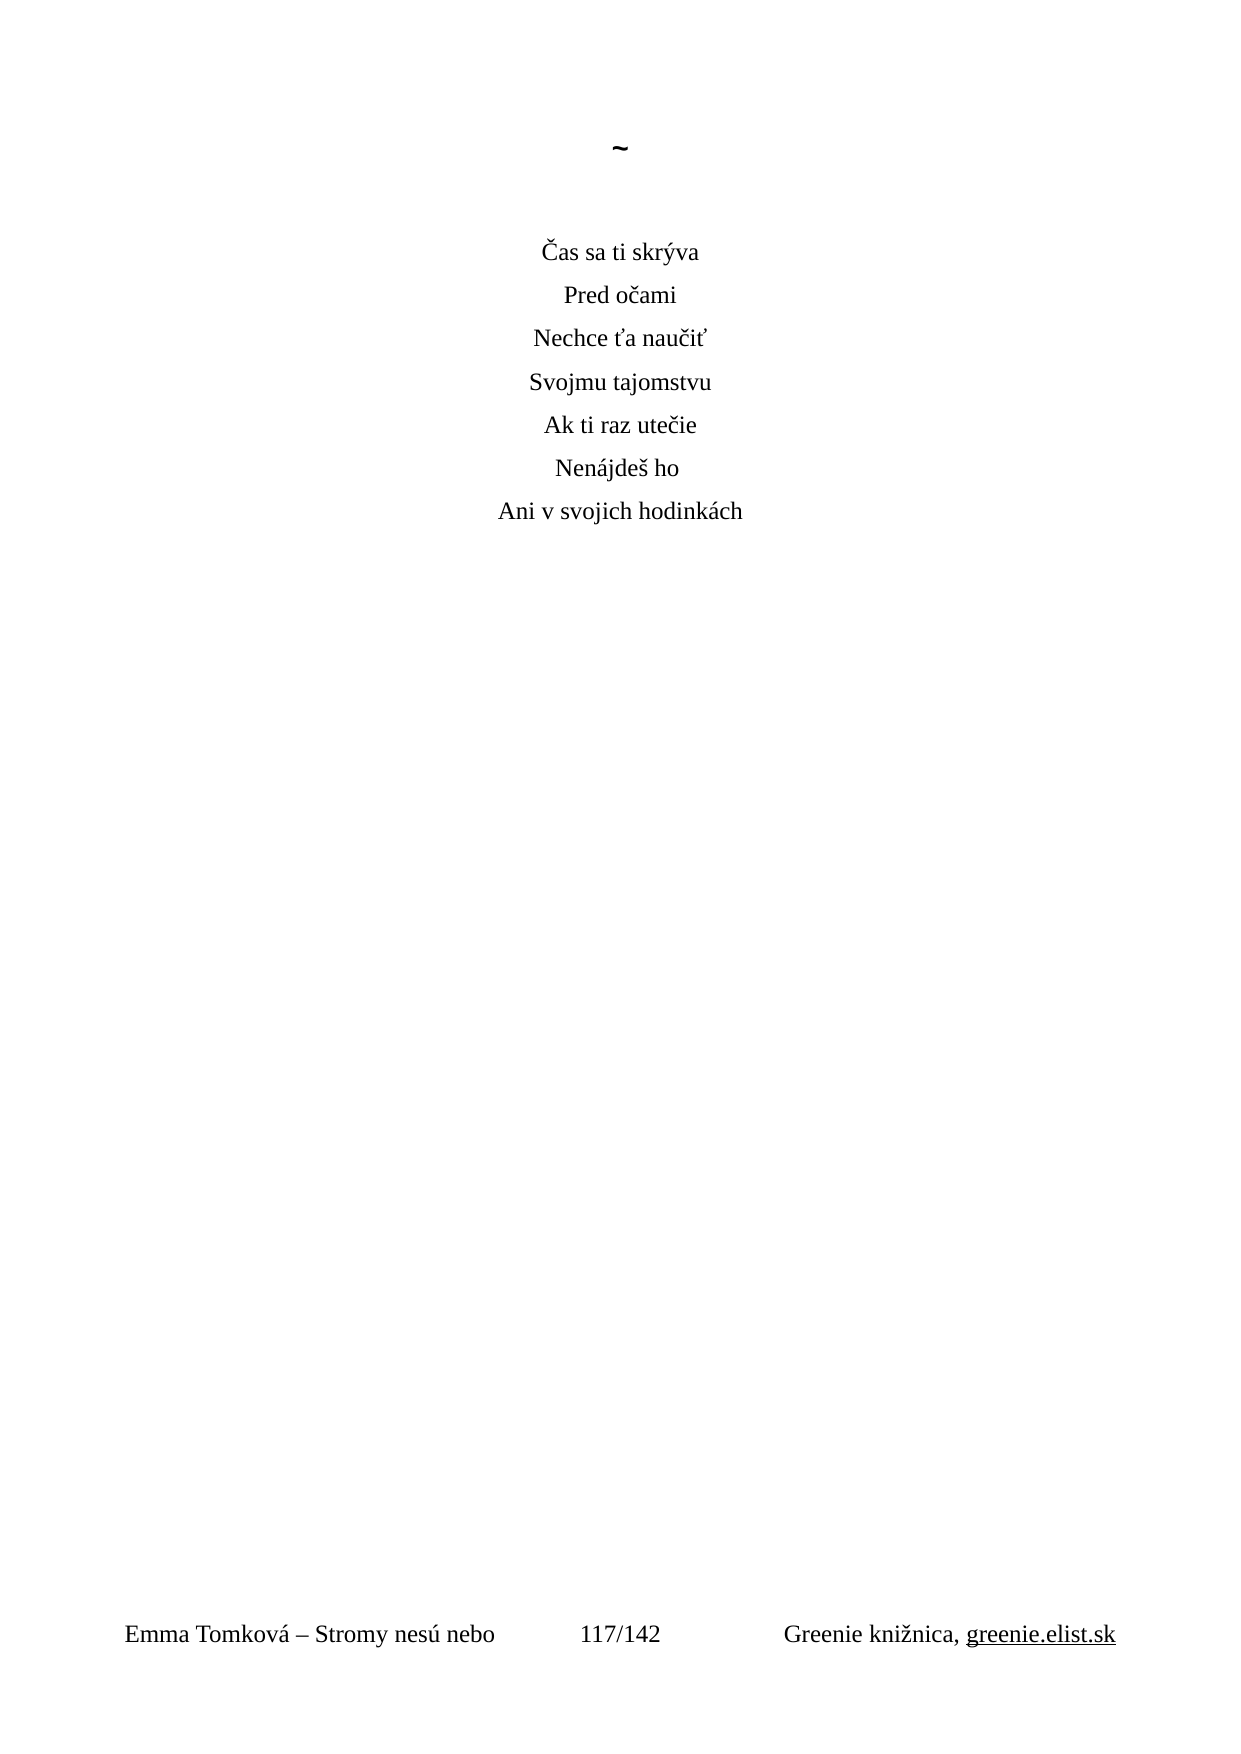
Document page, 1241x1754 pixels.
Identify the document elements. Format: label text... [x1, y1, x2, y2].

subtitle ~ [106, 131, 1134, 165]
text Čas sa ti skrýva [106, 194, 1134, 266]
text Pred očami [106, 280, 1134, 309]
text Nechce ťa naučiť [106, 323, 1134, 352]
text Svojmu tajomstvu [106, 367, 1134, 395]
text Ani v svojich hodinkách [106, 496, 1134, 525]
text Ak ti raz utečie [106, 410, 1134, 438]
text Nenájdeš ho [106, 453, 1134, 482]
